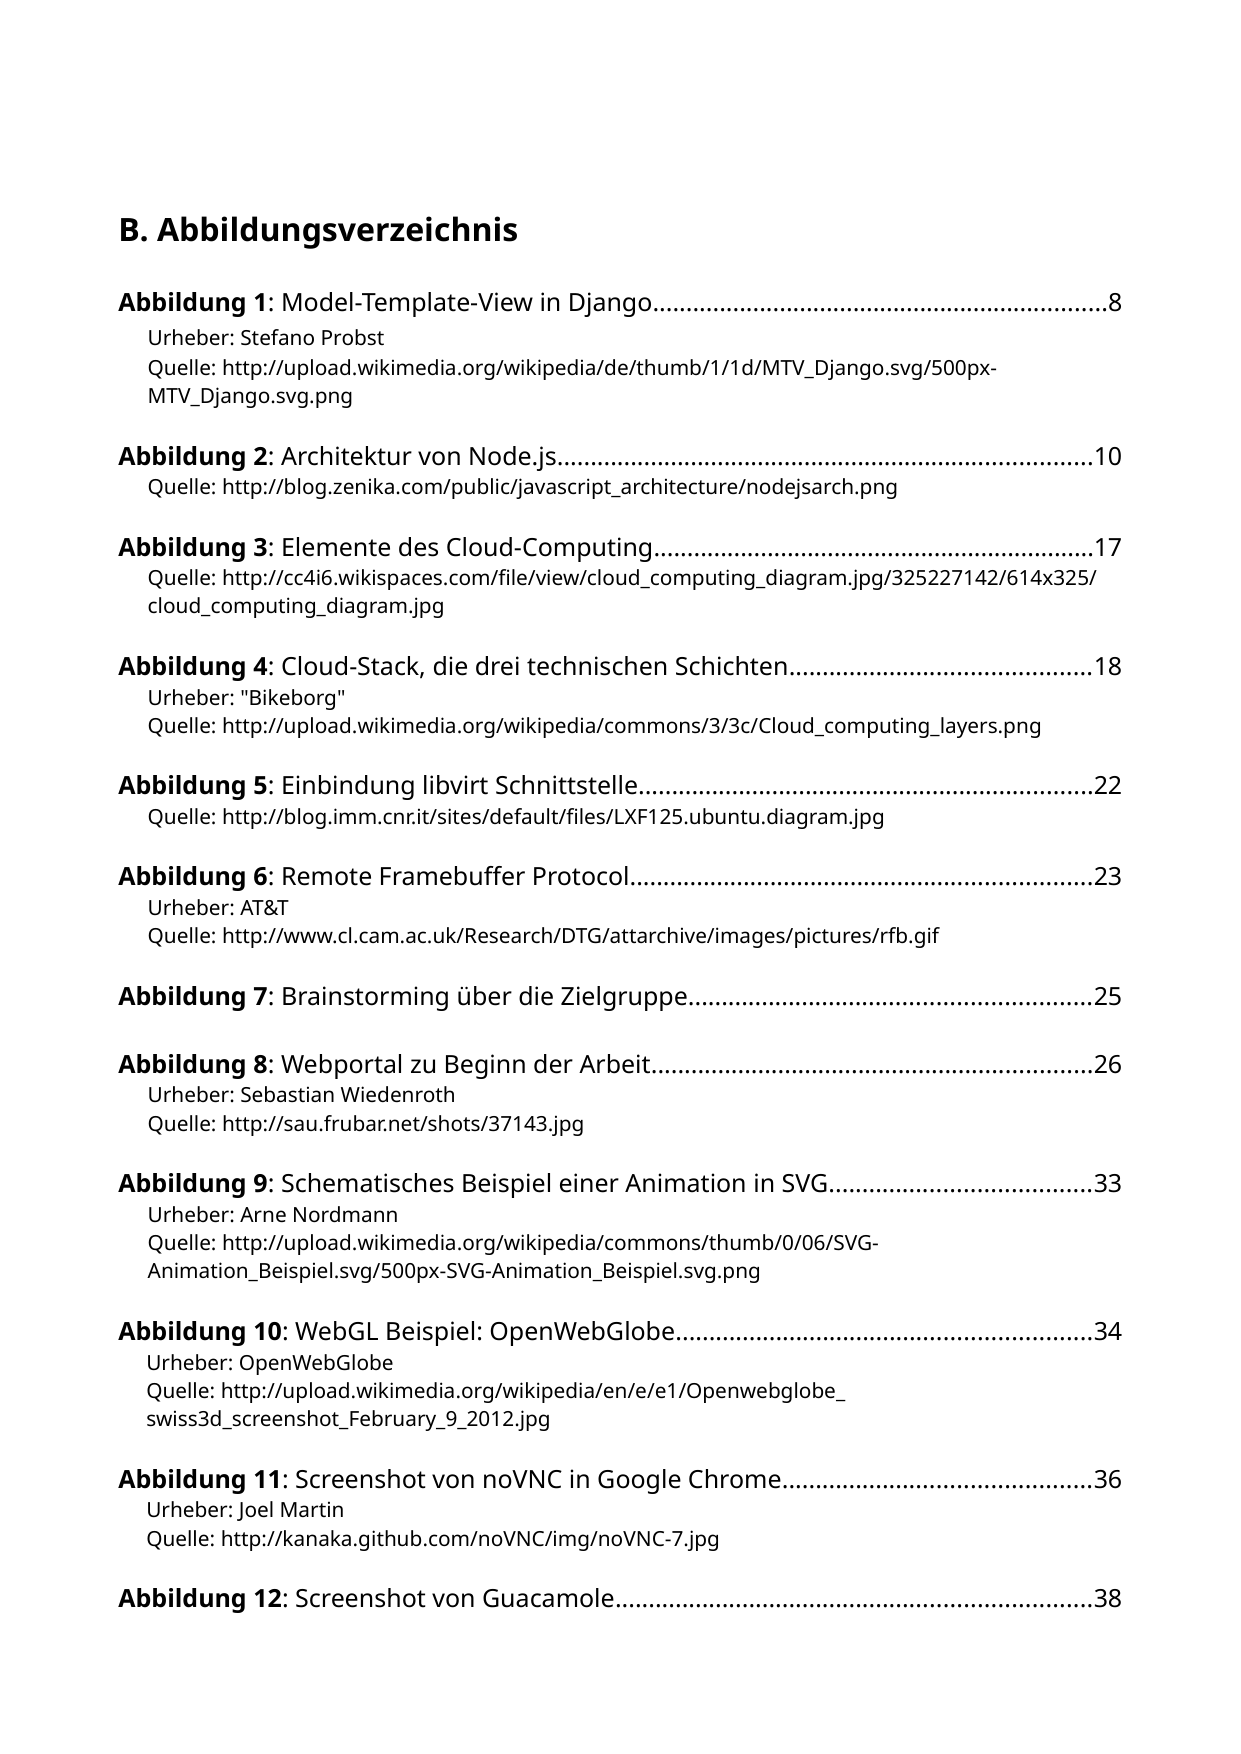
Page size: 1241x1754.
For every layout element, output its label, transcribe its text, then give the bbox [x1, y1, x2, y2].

text Quelle: http://blog.imm.cnr.it/sites/default/files/LXF125.ubuntu.diagram.jpg [118, 802, 1122, 830]
text B. Abbildungsverzeichnis [118, 207, 1122, 250]
text Quelle: http://upload.wikimedia.org/wikipedia/commons/3/3c/Cloud_computing_layers.png [118, 711, 1122, 739]
text Quelle: http://www.cl.cam.ac.uk/Research/DTG/attarchive/images/pictures/rfb.gif [118, 921, 1122, 950]
text Urheber: Arne Nordmann [118, 1200, 1122, 1228]
text Abbildung 2: Architektur von Node.js 10 [118, 438, 1122, 472]
text Quelle: http://kanaka.github.com/noVNC/img/noVNC-7.jpg [118, 1524, 1122, 1552]
text Quelle: http://upload.wikimedia.org/wikipedia/de/thumb/1/1d/MTV_Django.svg/500px- MTV_Django.svg.png [118, 353, 1122, 410]
text Abbildung 4: Cloud-Stack, die drei technischen Schichten 18 [118, 648, 1122, 683]
text Abbildung 9: Schematisches Beispiel einer Animation in SVG. 33 [118, 1166, 1122, 1200]
text Abbildung 8: Webportal zu Beginn der Arbeit 26 [118, 1046, 1122, 1080]
text Abbildung 5: Einbindung libvirt Schnittstelle 22 [118, 768, 1122, 802]
text Urheber: OpenWebGlobe [118, 1348, 1122, 1376]
text Abbildung 3: Elemente des Cloud-Computing 17 [118, 529, 1122, 563]
text Abbildung 11: Screenshot von noVNC in Google Chrome 36 [118, 1461, 1122, 1495]
text swiss3d_screenshot_February_9_2012.jpg [118, 1404, 1122, 1433]
text Abbildung 1: Model-Template-View in Django 8 [118, 285, 1122, 319]
text Quelle: http://cc4i6.wikispaces.com/file/view/cloud_computing_diagram.jpg/325227142/614x325/ [118, 563, 1122, 592]
text Abbildung 6: Remote Framebuffer Protocol 23 [118, 859, 1122, 893]
text Quelle: http://sau.frubar.net/shots/37143.jpg [118, 1109, 1122, 1137]
text Urheber: AT&T [118, 893, 1122, 921]
text cloud_computing_diagram.jpg [118, 592, 1122, 620]
text Urheber: Sebastian Wiedenroth [118, 1080, 1122, 1109]
text Urheber: Joel Martin [118, 1495, 1122, 1524]
text Urheber: Stefano Probst [118, 319, 1122, 353]
text Abbildung 7: Brainstorming über die Zielgruppe 25 [118, 978, 1122, 1012]
text Abbildung 10: WebGL Beispiel: OpenWebGlobe 34 [118, 1313, 1122, 1348]
text Urheber: "Bikeborg" [118, 683, 1122, 711]
text Quelle: http://upload.wikimedia.org/wikipedia/en/e/e1/Openwebglobe_ [118, 1376, 1122, 1404]
text Abbildung 12: Screenshot von Guacamole 38 [118, 1581, 1122, 1615]
text Quelle: http://upload.wikimedia.org/wikipedia/commons/thumb/0/06/SVG- Animation_Beispiel.svg/500px-SVG-Animation_Beispiel.svg.png [118, 1228, 1122, 1285]
text Quelle: http://blog.zenika.com/public/javascript_architecture/nodejsarch.png [118, 472, 1122, 501]
